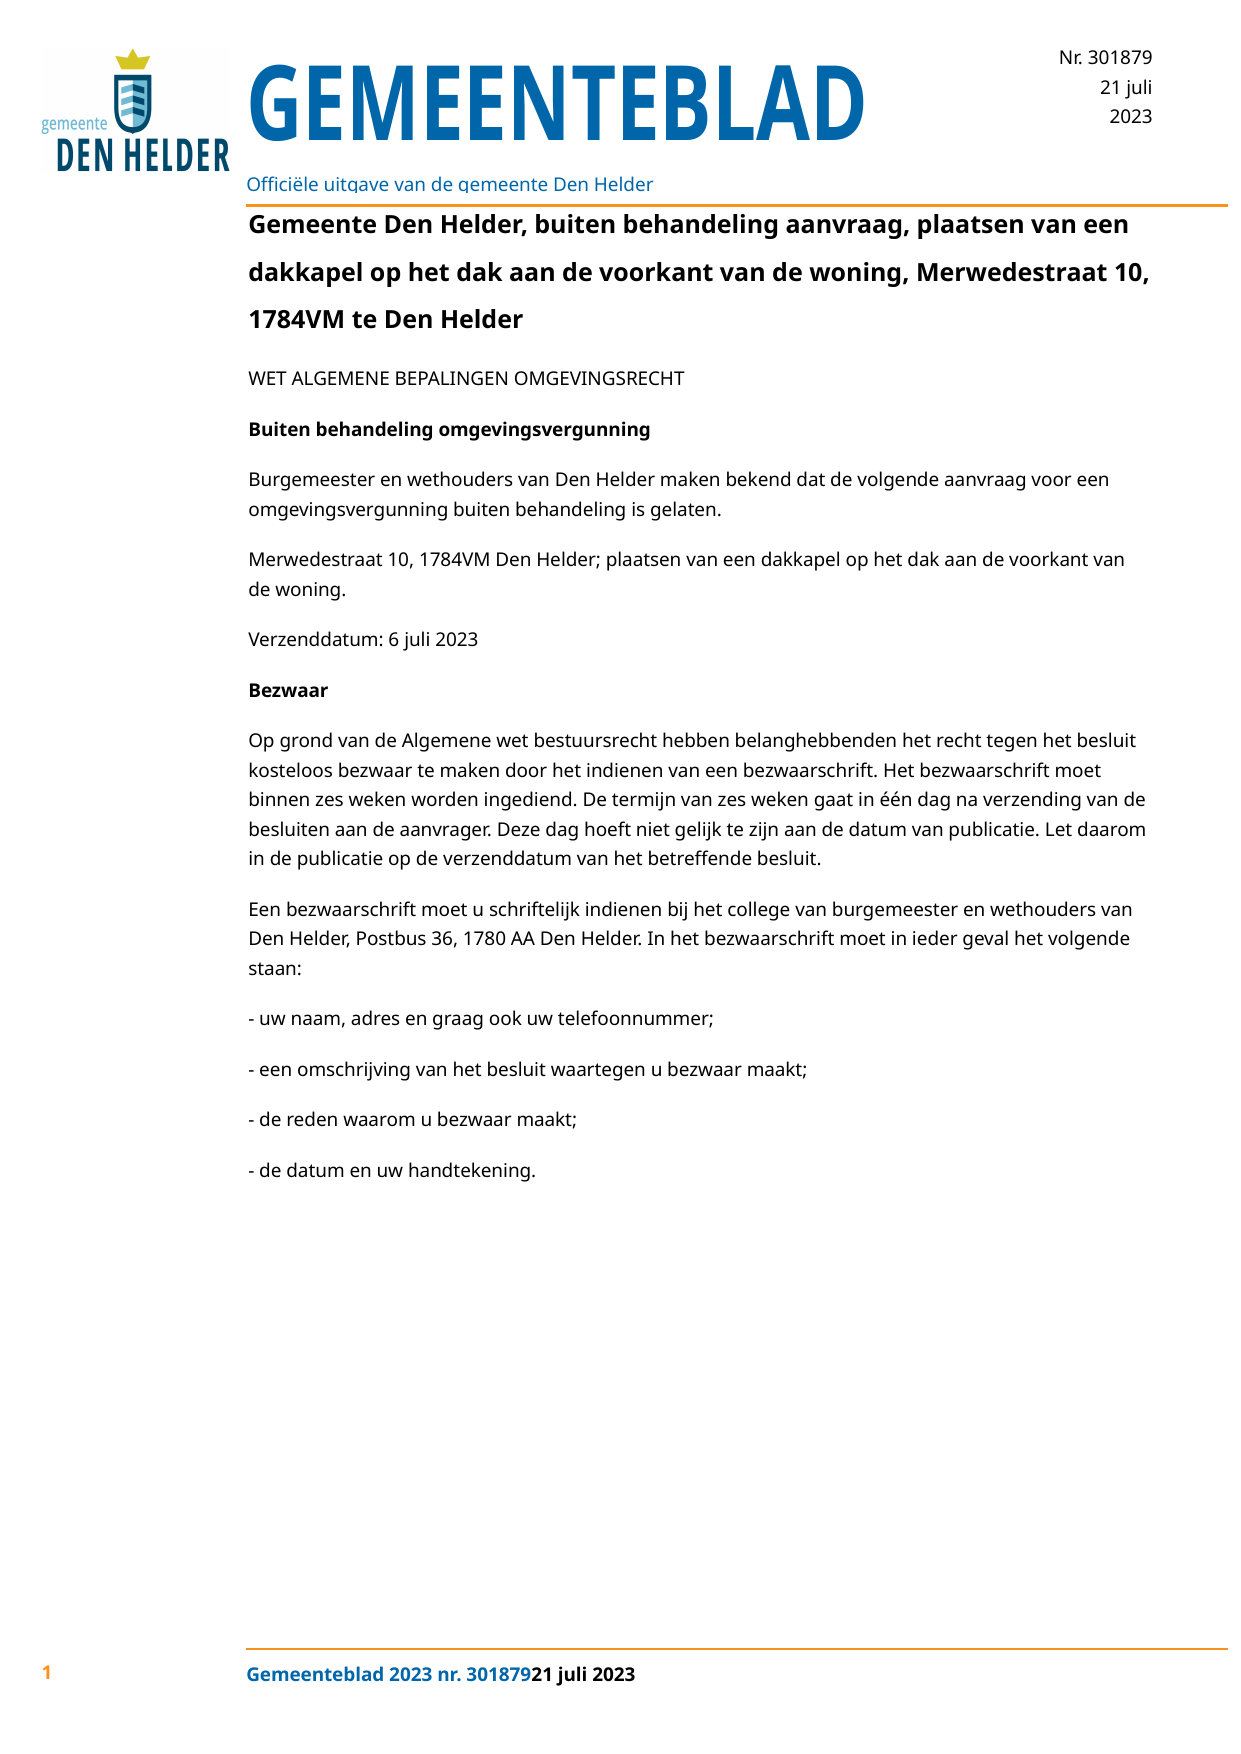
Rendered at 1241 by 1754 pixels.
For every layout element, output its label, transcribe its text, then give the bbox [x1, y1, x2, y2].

text Op grond van de Algemene wet bestuursrecht hebben belanghebbenden het recht tegen het besluit kosteloos bezwaar te maken door het indienen van een bezwaarschrift. Het bezwaarschrift moet binnen zes weken worden ingediend. De termijn van zes weken gaat in één dag na verzending van de besluiten aan de aanvrager. Deze dag hoeft niet gelijk te zijn aan de datum van publicatie. Let daarom in de publicatie op de verzenddatum van het betreffende besluit. [248, 727, 1152, 871]
picture [41, 47, 231, 172]
picture [220, 160, 224, 172]
text Burgemeester en wethouders van Den Helder maken bekend dat de volgende aanvraag voor een omgevingsvergunning buiten behandeling is gelaten. [248, 466, 1152, 522]
text - de datum en uw handtekening. [248, 1157, 1152, 1182]
picture [100, 154, 106, 172]
text Merwedestraat 10, 1784VM Den Helder; plaatsen van een dakkapel op het dak aan de voorkant van de woning. [248, 546, 1152, 602]
text - een omschrijving van het besluit waartegen u bezwaar maakt; [248, 1056, 1152, 1082]
text Bezwaar [248, 677, 1152, 702]
text - uw naam, adres en graag ook uw telefoonnummer; [248, 1006, 1152, 1031]
text Een bezwaarschrift moet u schriftelijk indienen bij het college van burgemeester en wethouders van Den Helder, Postbus 36, 1780 AA Den Helder. In het bezwaarschrift moet in ieder geval het volgende staan: [248, 896, 1152, 981]
text WET ALGEMENE BEPALINGEN OMGEVINGSRECHT [248, 366, 1152, 391]
picture [130, 157, 135, 172]
text Buiten behandeling omgevingsvergunning [248, 416, 1152, 442]
text - de reden waarom u bezwaar maakt; [248, 1106, 1152, 1132]
picture [182, 144, 187, 165]
text Verzenddatum: 6 juli 2023 [248, 626, 1152, 652]
picture [63, 144, 68, 165]
text Gemeente Den Helder, buiten behandeling aanvraag, plaatsen van een dakkapel op het dak aan de voorkant van de woning, Merwedestraat 10, 1784VM te Den Helder [248, 207, 1152, 336]
